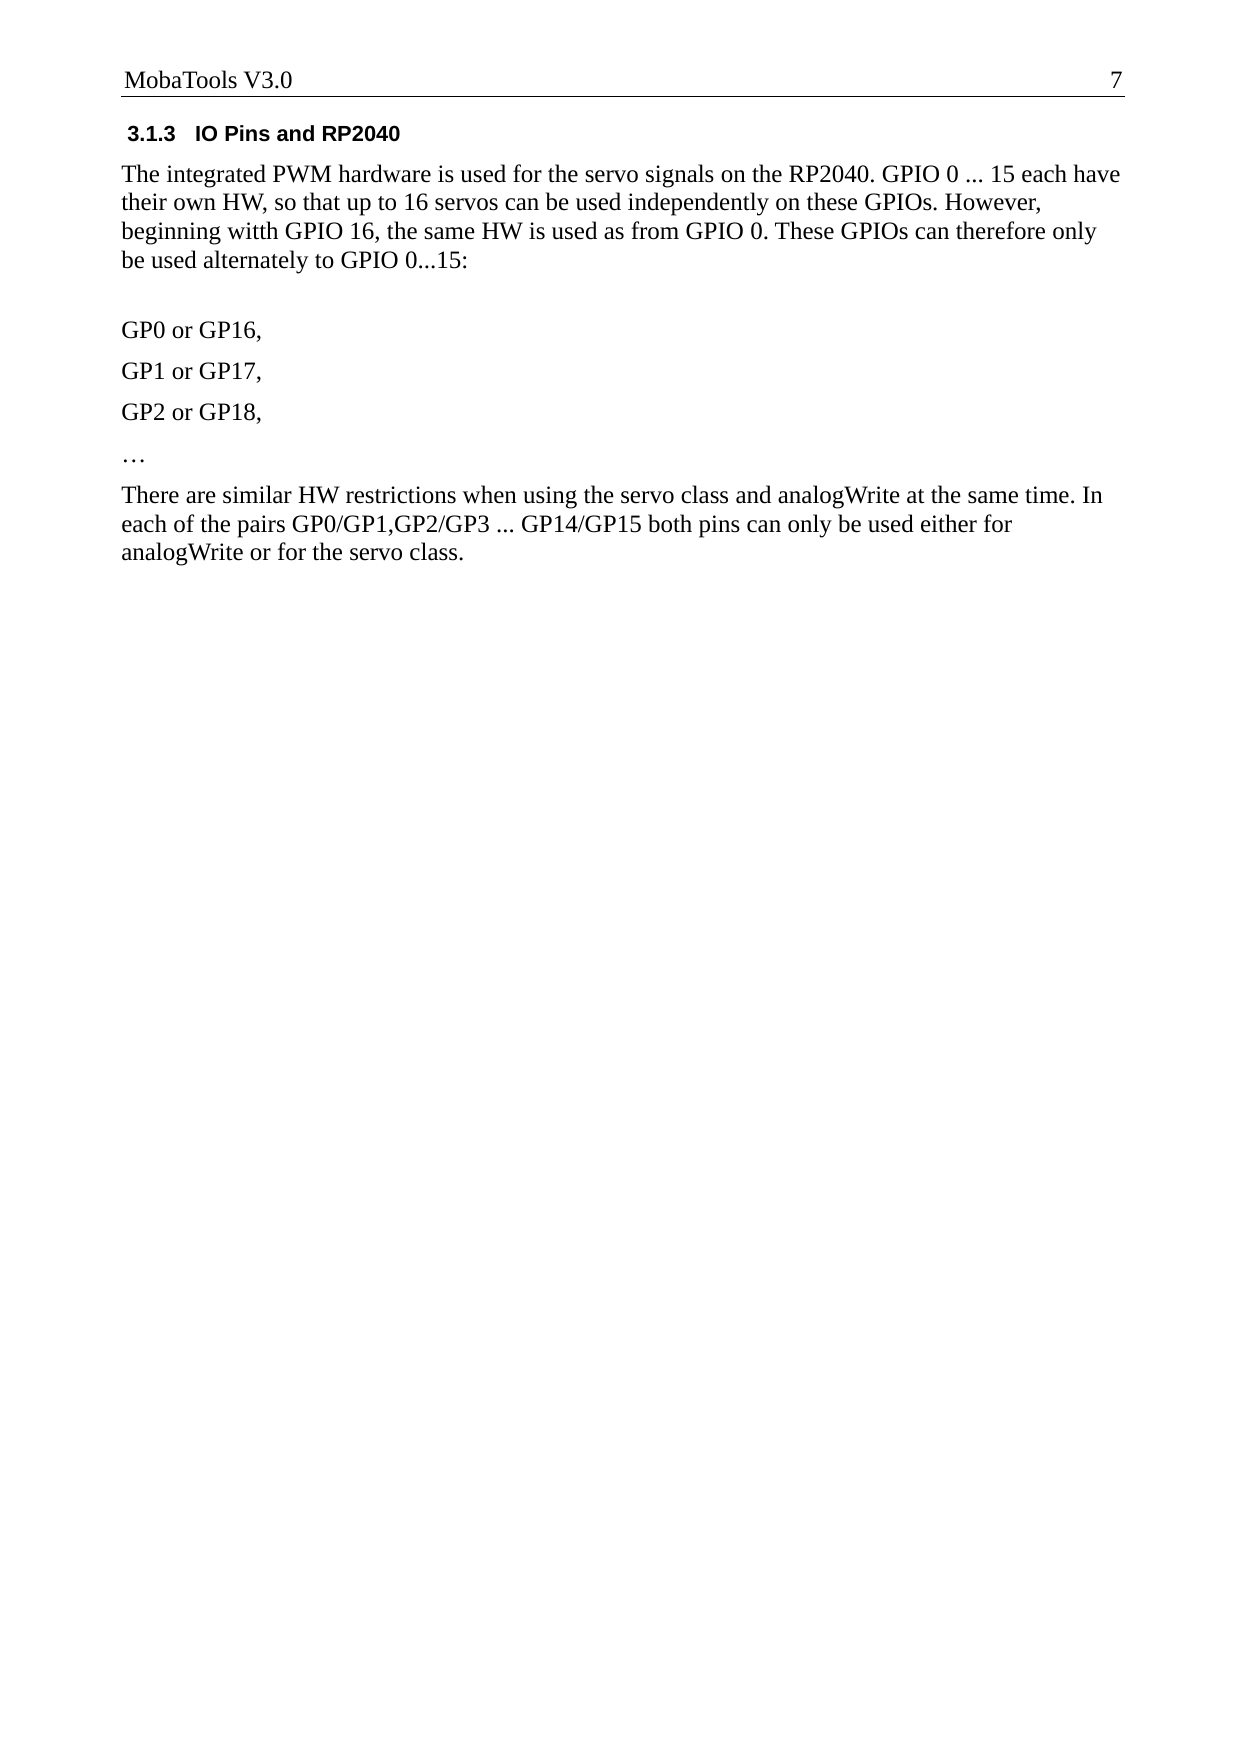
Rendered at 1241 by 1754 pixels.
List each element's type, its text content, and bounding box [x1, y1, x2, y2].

text … [121, 439, 1125, 467]
text The integrated PWM hardware is used for the servo signals on the RP2040. GPIO 0 ... 15 each have their own HW, so that up to 16 servos can be used independently on these GPIOs. However, beginning witth GPIO 16, the same HW is used as from GPIO 0. These GPIOs can therefore only be used alternately to GPIO 0...15: [121, 159, 1125, 302]
text There are similar HW restrictions when using the servo class and analogWrite at the same time. In each of the pairs GP0/GP1,GP2/GP3 ... GP14/GP15 both pins can only be used either for analogWrite or for the servo class. [121, 480, 1125, 566]
text GP1 or GP17, [121, 356, 1125, 385]
text GP2 or GP18, [121, 397, 1125, 426]
subtitle IO Pins and RP2040 [121, 121, 1125, 146]
text GP0 or GP16, [121, 315, 1125, 344]
